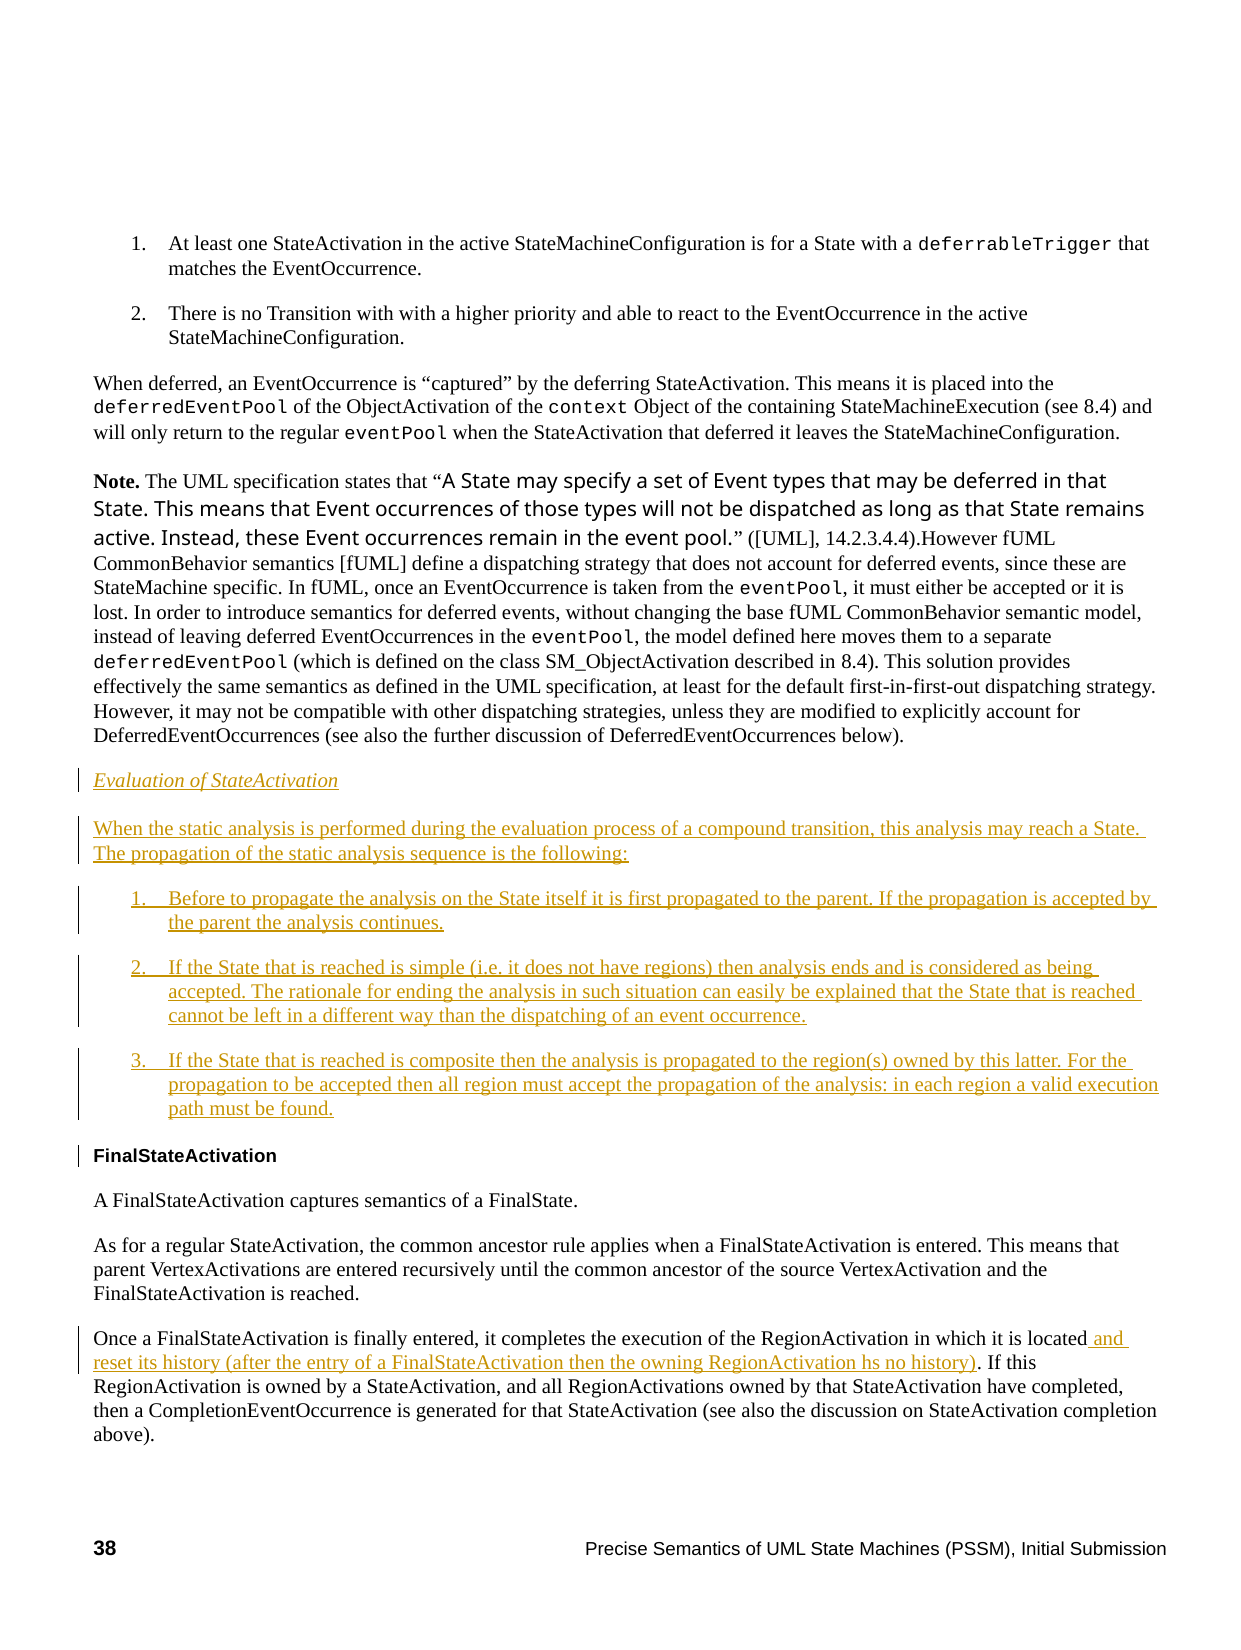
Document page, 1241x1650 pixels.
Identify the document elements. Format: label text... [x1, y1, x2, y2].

text Once a FinalStateActivation is finally entered, it completes the execution of the RegionActivation in which it is located and reset its history (after the entry of a FinalStateActivation then the owning RegionActivation hs no history). If this RegionActivation is owned by a StateActivation, and all RegionActivations owned by that StateActivation have completed, then a CompletionEventOccurrence is generated for that StateActivation (see also the discussion on StateActivation completion above). [93, 1326, 1164, 1446]
subtitle FinalStateActivation [93, 1145, 1164, 1167]
list If the State that is reached is composite then the analysis is propagated to the region(s) owned by this latter. For the propagation to be accepted then all region must accept the propagation of the analysis: in each region a valid execution path must be found. [131, 1048, 1164, 1120]
text When the static analysis is performed during the evaluation process of a compound transition, this analysis may reach a State. The propagation of the static analysis sequence is the following: [93, 816, 1164, 864]
list Before to propagate the analysis on the State itself it is first propagated to the parent. If the propagation is accepted by the parent the analysis continues. [131, 886, 1164, 934]
text As for a regular StateActivation, the common ancestor rule applies when a FinalStateActivation is entered. This means that parent VertexActivations are entered recursively until the common ancestor of the source VertexActivation and the FinalStateActivation is reached. [93, 1233, 1164, 1305]
list There is no Transition with with a higher priority and able to react to the EventOccurrence in the active StateMachineConfiguration. [131, 301, 1164, 349]
list If the State that is reached is simple (i.e. it does not have regions) then analysis ends and is considered as being accepted. The rationale for ending the analysis in such situation can easily be explained that the State that is reached cannot be left in a different way than the dispatching of an event occurrence. [131, 955, 1164, 1027]
list At least one StateActivation in the active StateMachineConfiguration is for a State with a deferrableTrigger that matches the EventOccurrence. [131, 231, 1164, 280]
text A FinalStateActivation captures semantics of a FinalState. [93, 1188, 1164, 1212]
text Note. The UML specification states that “A State may specify a set of Event types that may be deferred in that State. This means that Event occurrences of those types will not be dispatched as long as that State remains active. Instead, these Event occurrences remain in the event pool.” ([UML], 14.2.3.4.4).However fUML CommonBehavior semantics [fUML] define a dispatching strategy that does not account for deferred events, since these are StateMachine specific. In fUML, once an EventOccurrence is taken from the eventPool, it must either be accepted or it is lost. In order to introduce semantics for deferred events, without changing the base fUML CommonBehavior semantic model, instead of leaving deferred EventOccurrences in the eventPool, the model defined here moves them to a separate deferredEventPool (which is defined on the class SM_ObjectActivation described in 8.4). This solution provides effectively the same semantics as defined in the UML specification, at least for the default first-in-first-out dispatching strategy. However, it may not be compatible with other dispatching strategies, unless they are modified to explicitly account for DeferredEventOccurrences (see also the further discussion of DeferredEventOccurrences below). [93, 466, 1164, 747]
subtitle Evaluation of StateActivation [93, 768, 1164, 792]
text When deferred, an EventOccurrence is “captured” by the deferring StateActivation. This means it is placed into the deferredEventPool of the ObjectActivation of the context Object of the containing StateMachineExecution (see 8.4) and will only return to the regular eventPool when the StateActivation that deferred it leaves the StateMachineConfiguration. [93, 370, 1164, 445]
